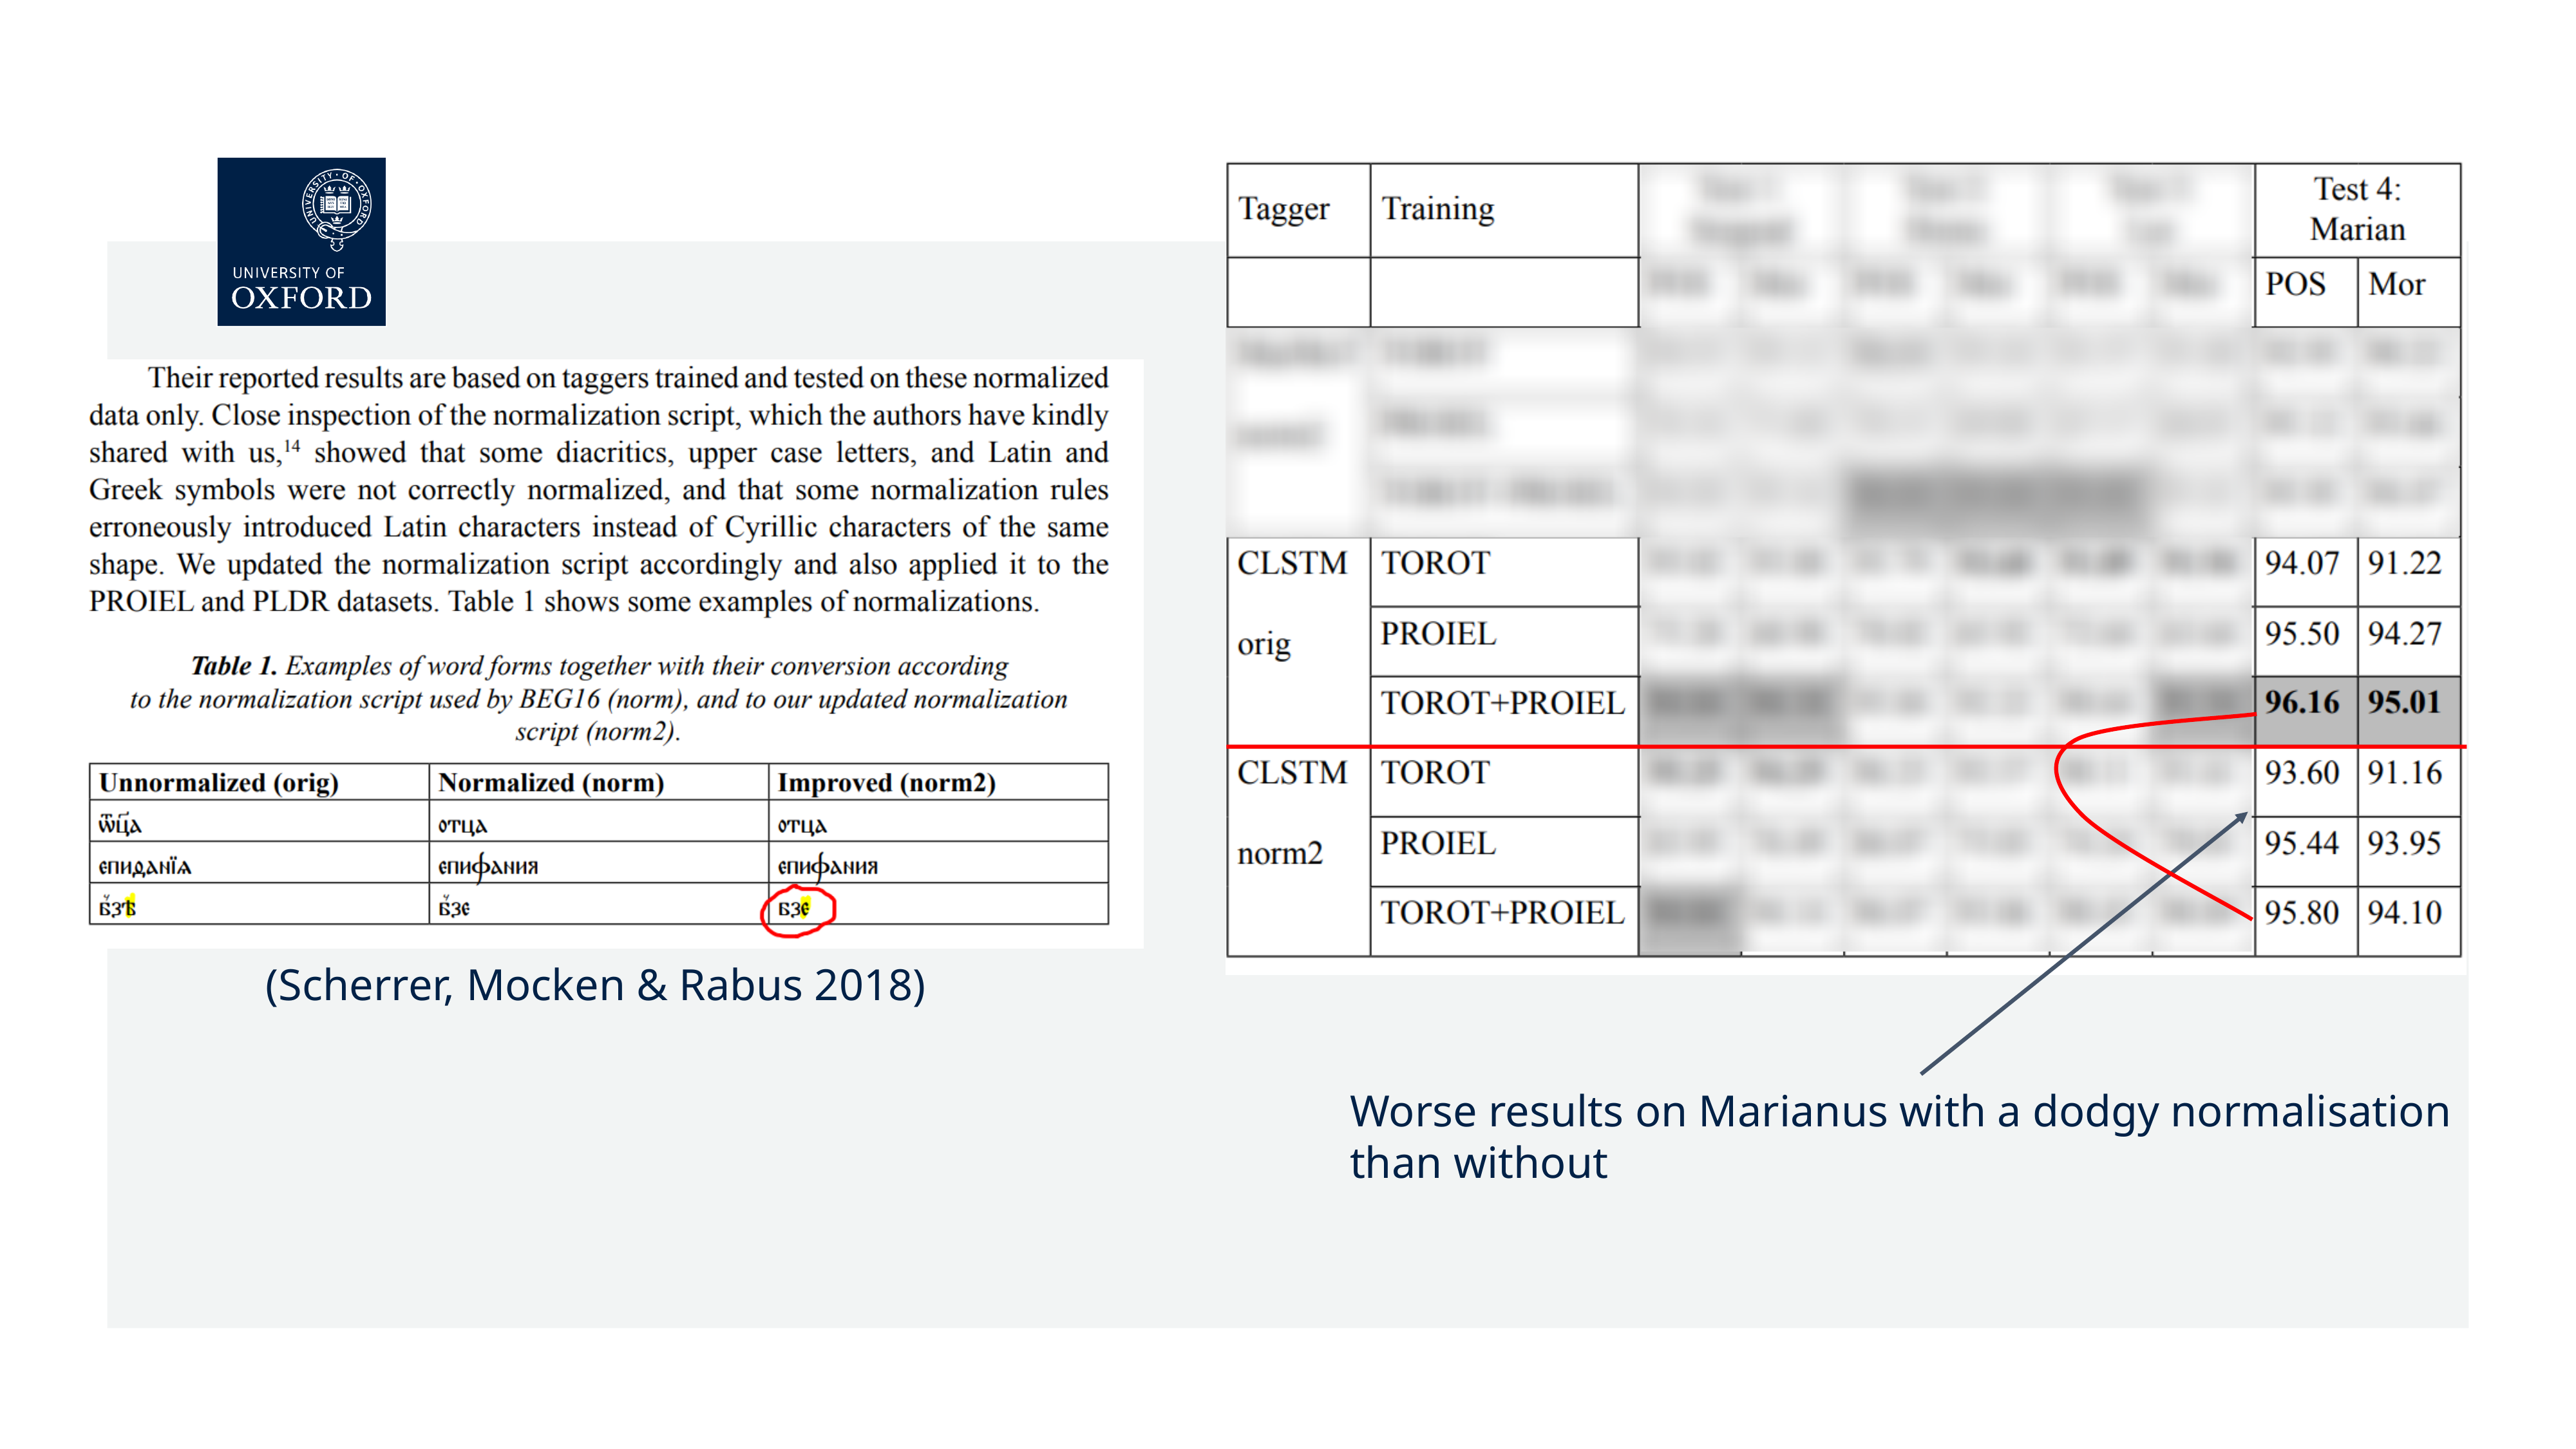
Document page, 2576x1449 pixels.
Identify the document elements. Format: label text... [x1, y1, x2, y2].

picture [303, 267, 319, 278]
picture [234, 267, 241, 278]
picture [245, 267, 252, 278]
picture [326, 267, 336, 278]
picture [260, 267, 269, 278]
picture [289, 267, 296, 278]
picture [338, 267, 344, 278]
picture [2049, 749, 2467, 975]
text_box Worse results on Marianus with a dodgy normalisation than without [1340, 1074, 2502, 1197]
text_box (Scherrer, Mocken & Rabus 2018) [256, 948, 945, 1019]
picture [57, 359, 1144, 949]
picture [302, 169, 372, 252]
picture [280, 267, 288, 278]
picture [1226, 161, 2467, 975]
